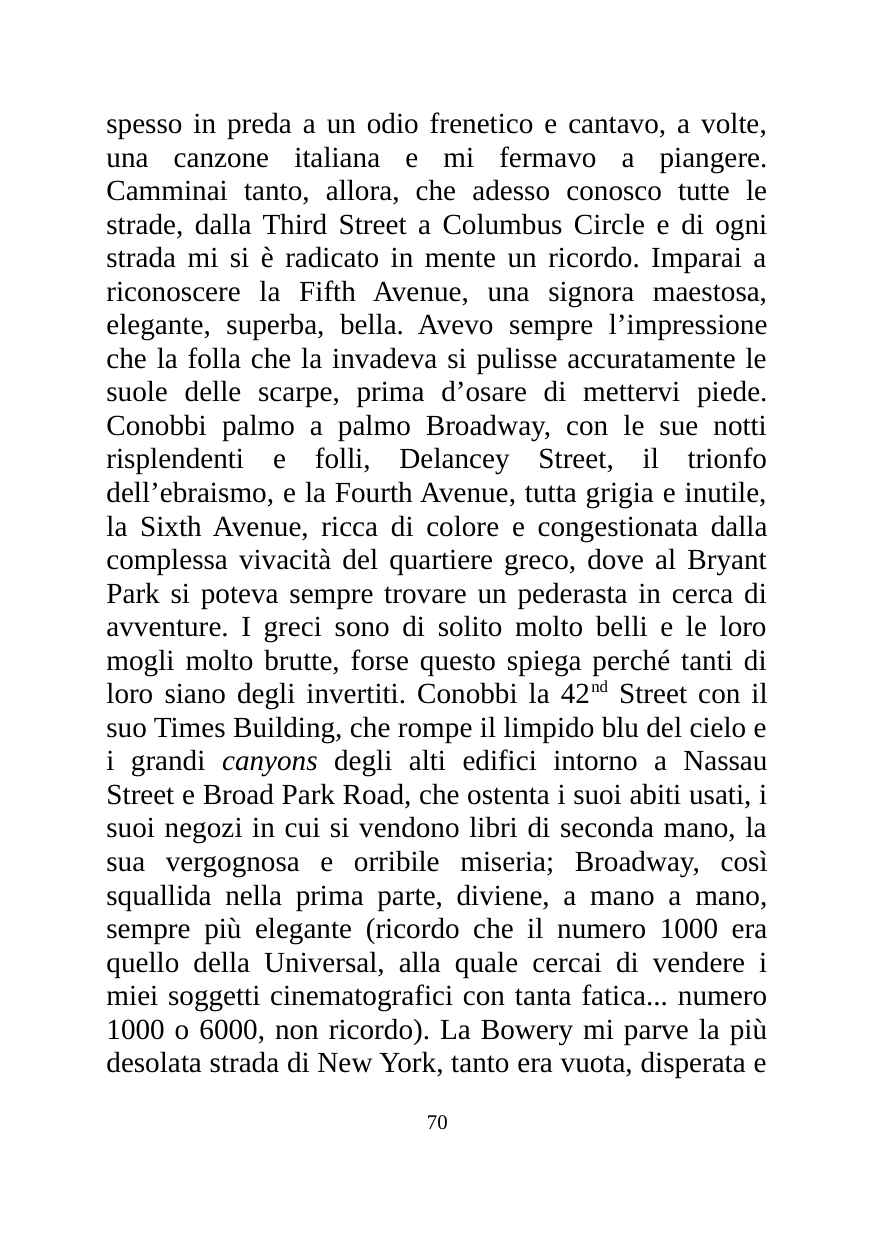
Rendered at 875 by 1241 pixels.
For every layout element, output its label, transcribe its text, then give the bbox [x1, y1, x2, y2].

text spesso in preda a un odio frenetico e cantavo, a volte, una canzone italiana e mi fermavo a piangere. Camminai tanto, allora, che adesso conosco tutte le strade, dalla Third Street a Columbus Circle e di ogni strada mi si è radicato in mente un ricordo. Imparai a riconoscere la Fifth Avenue, una signora maestosa, elegante, superba, bella. Avevo sempre l’impressione che la folla che la invadeva si pulisse accuratamente le suole delle scarpe, prima d’osare di mettervi piede. Conobbi palmo a palmo Broadway, con le sue notti risplendenti e folli, Delancey Street, il trionfo dell’ebraismo, e la Fourth Avenue, tutta grigia e inutile, la Sixth Avenue, ricca di colore e congestionata dalla complessa vivacità del quartiere greco, dove al Bryant Park si poteva sempre trovare un pederasta in cerca di avventure. I greci sono di solito molto belli e le loro mogli molto brutte, forse questo spiega perché tanti di loro siano degli invertiti. Conobbi la 42nd Street con il suo Times Building, che rompe il limpido blu del cielo e i grandi canyons degli alti edifici intorno a Nassau Street e Broad Park Road, che ostenta i suoi abiti usati, i suoi negozi in cui si vendono libri di seconda mano, la sua vergognosa e orribile miseria; Broadway, così squallida nella prima parte, diviene, a mano a mano, sempre più elegante (ricordo che il numero 1000 era quello della Universal, alla quale cercai di vendere i miei soggetti cinematografici con tanta fatica... numero 1000 o 6000, non ricordo). La Bowery mi parve la più desolata strada di New York, tanto era vuota, disperata e [106, 106, 768, 1079]
